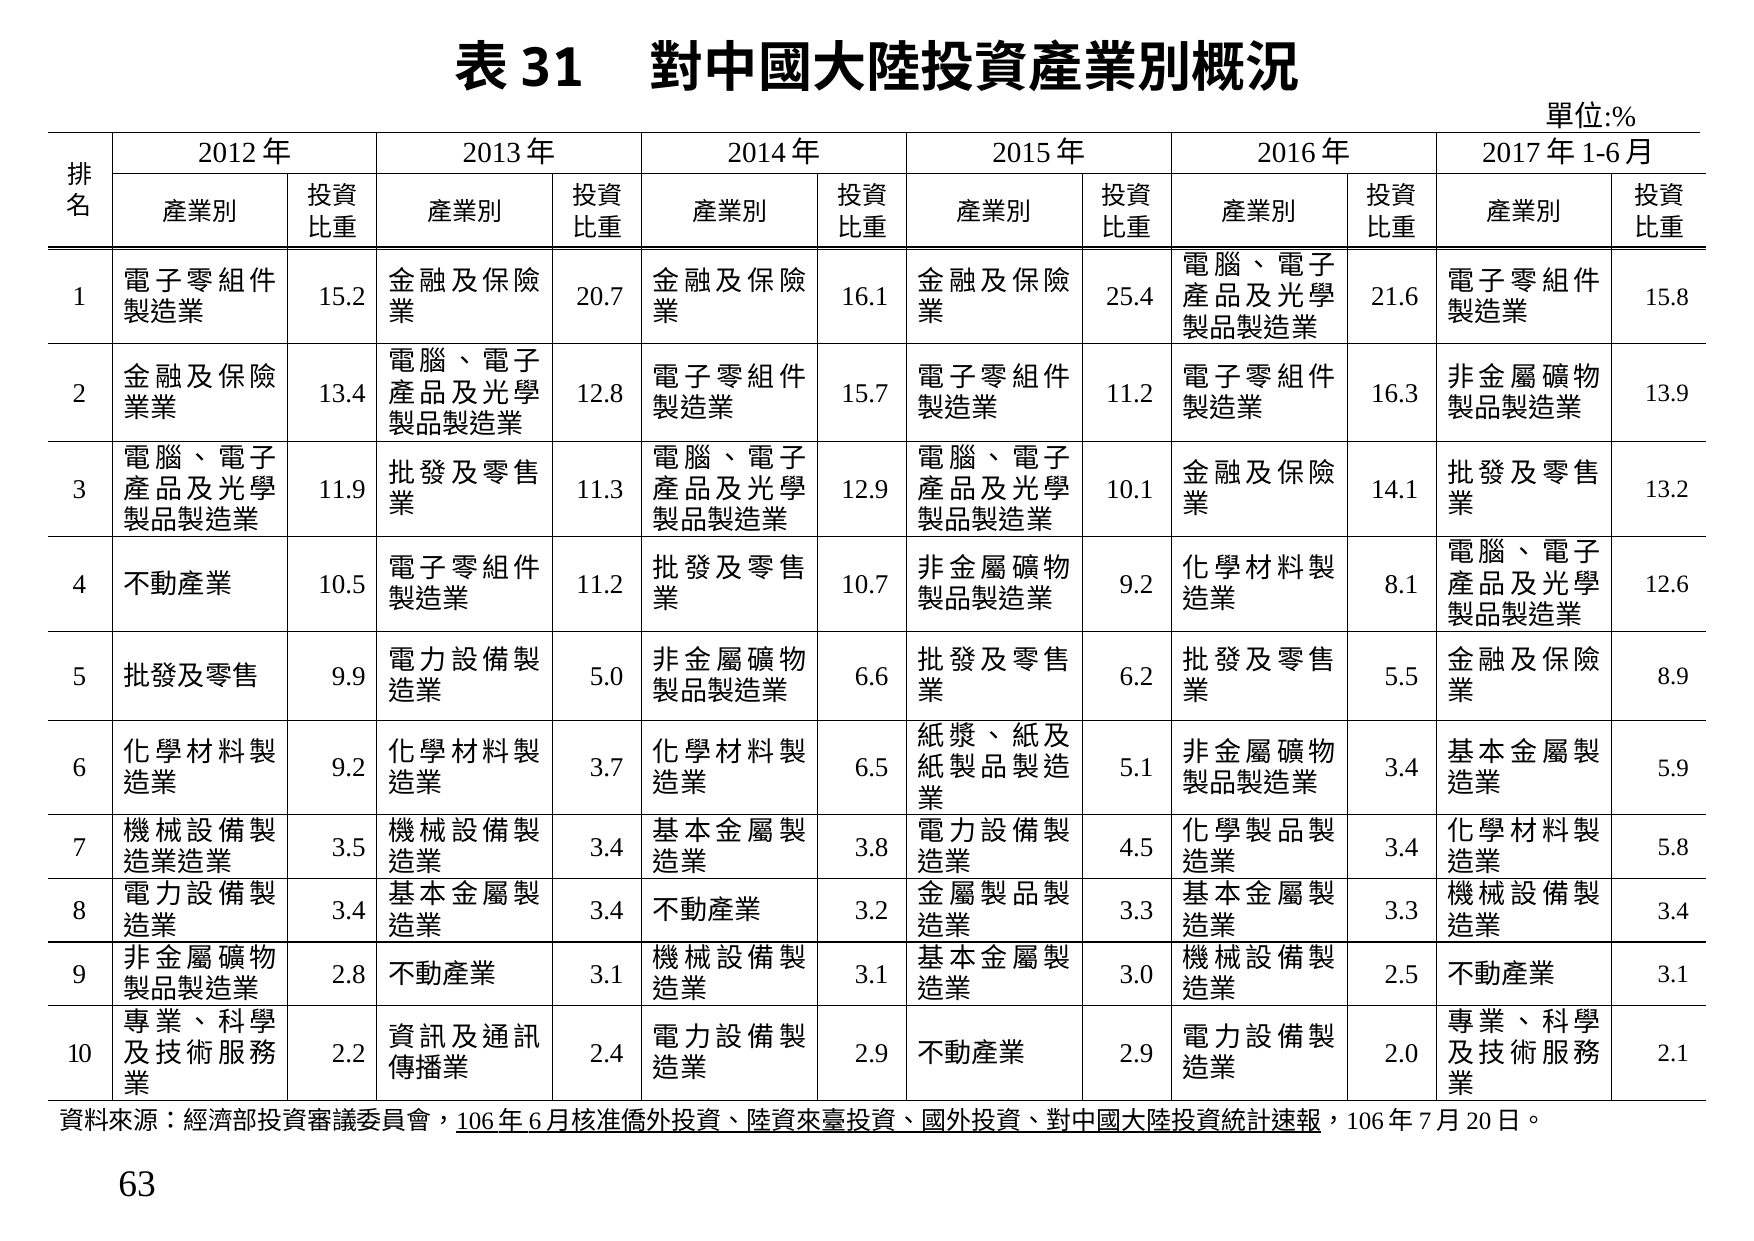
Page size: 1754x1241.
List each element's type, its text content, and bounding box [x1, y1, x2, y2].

table_cell 不動產業 [907, 1006, 1082, 1100]
table_cell 電腦、電子產品及光學製品製造業 [1172, 250, 1347, 343]
table_cell 3.1 [1612, 943, 1706, 1005]
table_cell 電腦、電子產品及光學製品製造業 [907, 442, 1082, 536]
table_cell 基本金屬製造業 [1437, 721, 1611, 814]
table_cell 6.5 [818, 721, 906, 814]
table_cell 14.1 [1348, 442, 1436, 536]
table_cell 11.2 [553, 537, 641, 631]
table_cell 化學材料製造業 [1172, 537, 1347, 631]
table_cell 投資比重 [1348, 174, 1436, 246]
table_cell 5.5 [1348, 632, 1436, 719]
table_cell 電力設備製造業 [113, 879, 287, 941]
table_cell 2.4 [553, 1006, 641, 1100]
table_cell 2.9 [1083, 1006, 1171, 1100]
table_cell 8 [48, 879, 112, 941]
table_cell 9.2 [1083, 537, 1171, 631]
table_cell 投資比重 [553, 174, 641, 246]
table_cell 3.0 [1083, 943, 1171, 1005]
table_cell 電力設備製造業 [377, 632, 552, 719]
table_cell 10 [48, 1006, 112, 1100]
table_cell 專業、科學及技術服務業 [113, 1006, 287, 1100]
table_cell 電力設備製造業 [642, 1006, 817, 1100]
table_header 2016年 [1172, 133, 1436, 172]
table_cell 13.9 [1612, 344, 1706, 441]
table_cell 3.2 [818, 879, 906, 941]
table_cell 2 [48, 344, 112, 441]
table_cell 批發及零售業 [907, 632, 1082, 719]
table_header 排名 [48, 133, 112, 246]
table_cell 5 [48, 632, 112, 719]
table_cell 電腦、電子產品及光學製品製造業 [1437, 537, 1611, 631]
table_cell 2.0 [1348, 1006, 1436, 1100]
table_cell 4.5 [1083, 815, 1171, 878]
table_cell 金融及保險業業 [113, 344, 287, 441]
table_cell 5.1 [1083, 721, 1171, 814]
table_cell 專業、科學及技術服務業 [1437, 1006, 1611, 1100]
table_cell 產業別 [907, 174, 1082, 246]
table_header 2015年 [907, 133, 1171, 172]
table_cell 6.6 [818, 632, 906, 719]
table_cell 3.3 [1083, 879, 1171, 941]
table_cell 2.8 [288, 943, 376, 1005]
table_header 2014年 [642, 133, 906, 172]
table_cell 3.4 [553, 815, 641, 878]
table_cell 8.9 [1612, 632, 1706, 719]
table_cell 電子零組件製造業 [1172, 344, 1347, 441]
table_cell 非金屬礦物製品製造業 [642, 632, 817, 719]
table_cell 金融及保險業 [1437, 632, 1611, 719]
table_cell 7 [48, 815, 112, 878]
table_cell 10.7 [818, 537, 906, 631]
table_cell 金融及保險業 [907, 250, 1082, 343]
table_cell 16.1 [818, 250, 906, 343]
table_cell 電子零組件製造業 [642, 344, 817, 441]
table_cell 15.2 [288, 250, 376, 343]
table_cell 電子零組件製造業 [907, 344, 1082, 441]
table_cell 化學材料製造業 [642, 721, 817, 814]
table_cell 10.1 [1083, 442, 1171, 536]
table_cell 20.7 [553, 250, 641, 343]
table_cell 9.2 [288, 721, 376, 814]
table_cell 4 [48, 537, 112, 631]
table_cell 投資比重 [288, 174, 376, 246]
table_cell 3.1 [553, 943, 641, 1005]
table_cell 3.4 [553, 879, 641, 941]
table_cell 3.5 [288, 815, 376, 878]
table_cell 2.5 [1348, 943, 1436, 1005]
table_cell 5.9 [1612, 721, 1706, 814]
table_cell 產業別 [113, 174, 287, 246]
table_cell 機械設備製造業造業 [113, 815, 287, 878]
subtitle 表31 對中國大陸投資產業別概況 [118, 24, 1636, 103]
text 資料來源：經濟部投資審議委員會，106年6月核准僑外投資、陸資來臺投資、國外投資、對中國大陸投資統計速報，106年7月20日。 [59, 1101, 1698, 1137]
table_cell 25.4 [1083, 250, 1171, 343]
table_cell 12.9 [818, 442, 906, 536]
table_cell 3.4 [288, 879, 376, 941]
table_header 2017年1-6月 [1437, 133, 1700, 172]
table_cell 6 [48, 721, 112, 814]
table_cell 電力設備製造業 [1172, 1006, 1347, 1100]
table_cell 金融及保險業 [642, 250, 817, 343]
table_cell 9.9 [288, 632, 376, 719]
table_cell 5.8 [1612, 815, 1706, 878]
table_cell 2.9 [818, 1006, 906, 1100]
table_cell 化學材料製造業 [377, 721, 552, 814]
table_cell 12.6 [1612, 537, 1706, 631]
table_cell 機械設備製造業 [642, 943, 817, 1005]
table_cell 15.8 [1612, 250, 1706, 343]
table_cell 3.7 [553, 721, 641, 814]
table_cell 機械設備製造業 [1437, 879, 1611, 941]
table_cell 非金屬礦物製品製造業 [1172, 721, 1347, 814]
table_cell 投資比重 [1083, 174, 1171, 246]
table_cell 非金屬礦物製品製造業 [113, 943, 287, 1005]
table_cell 1 [48, 250, 112, 343]
table_cell 3 [48, 442, 112, 536]
table_cell 電腦、電子產品及光學製品製造業 [377, 344, 552, 441]
table_cell 投資比重 [818, 174, 906, 246]
table_cell 6.2 [1083, 632, 1171, 719]
text 單位:% [118, 103, 1636, 132]
table_cell 金融及保險業 [1172, 442, 1347, 536]
table_cell 5.0 [553, 632, 641, 719]
table_cell 電腦、電子產品及光學製品製造業 [113, 442, 287, 536]
table_cell 批發及零售業 [642, 537, 817, 631]
table_cell 8.1 [1348, 537, 1436, 631]
table_cell 3.8 [818, 815, 906, 878]
table_cell 15.7 [818, 344, 906, 441]
table_cell 機械設備製造業 [377, 815, 552, 878]
table_cell 基本金屬製造業 [642, 815, 817, 878]
table_cell 產業別 [377, 174, 552, 246]
table_cell 基本金屬製造業 [1172, 879, 1347, 941]
table_cell 化學材料製造業 [1437, 815, 1611, 878]
table_cell 3.4 [1612, 879, 1706, 941]
table_cell 11.9 [288, 442, 376, 536]
table_cell 3.4 [1348, 815, 1436, 878]
table_cell 非金屬礦物製品製造業 [1437, 344, 1611, 441]
table_cell 批發及零售業 [1437, 442, 1611, 536]
table_cell 機械設備製造業 [1172, 943, 1347, 1005]
table_cell 13.2 [1612, 442, 1706, 536]
table_cell 3.3 [1348, 879, 1436, 941]
table_cell 產業別 [1437, 174, 1611, 246]
table_cell 3.1 [818, 943, 906, 1005]
table_cell 11.3 [553, 442, 641, 536]
table_cell 10.5 [288, 537, 376, 631]
table_cell 化學材料製造業 [113, 721, 287, 814]
table_header 2013年 [377, 133, 641, 172]
table_cell 電力設備製造業 [907, 815, 1082, 878]
table_cell 不動產業 [642, 879, 817, 941]
table_cell 非金屬礦物製品製造業 [907, 537, 1082, 631]
table_cell 2.1 [1612, 1006, 1706, 1100]
table_cell 基本金屬製造業 [907, 943, 1082, 1005]
table_cell 3.4 [1348, 721, 1436, 814]
table_cell 電子零組件製造業 [113, 250, 287, 343]
table_cell 產業別 [642, 174, 817, 246]
table_cell 16.3 [1348, 344, 1436, 441]
table_cell 不動產業 [377, 943, 552, 1005]
table_cell 電腦、電子產品及光學製品製造業 [642, 442, 817, 536]
table_cell 批發及零售 [113, 632, 287, 719]
table_cell 金屬製品製造業 [907, 879, 1082, 941]
table_cell 12.8 [553, 344, 641, 441]
table_cell 化學製品製造業 [1172, 815, 1347, 878]
table_cell 電子零組件製造業 [1437, 250, 1611, 343]
table_cell 產業別 [1172, 174, 1347, 246]
table_cell 不動產業 [1437, 943, 1611, 1005]
table_cell 21.6 [1348, 250, 1436, 343]
table_cell 資訊及通訊傳播業 [377, 1006, 552, 1100]
table_cell 基本金屬製造業 [377, 879, 552, 941]
table_cell 不動產業 [113, 537, 287, 631]
table_cell 批發及零售業 [1172, 632, 1347, 719]
table_cell 電子零組件製造業 [377, 537, 552, 631]
table_cell 13.4 [288, 344, 376, 441]
table_cell 金融及保險業 [377, 250, 552, 343]
table_header [1700, 132, 1706, 172]
table_cell 紙漿、紙及紙製品製造業 [907, 721, 1082, 814]
table_cell 11.2 [1083, 344, 1171, 441]
table_cell 9 [48, 943, 112, 1005]
table_cell 投資比重 [1612, 174, 1706, 246]
table_header 2012年 [113, 133, 376, 172]
table_cell 批發及零售業 [377, 442, 552, 536]
table_cell 2.2 [288, 1006, 376, 1100]
